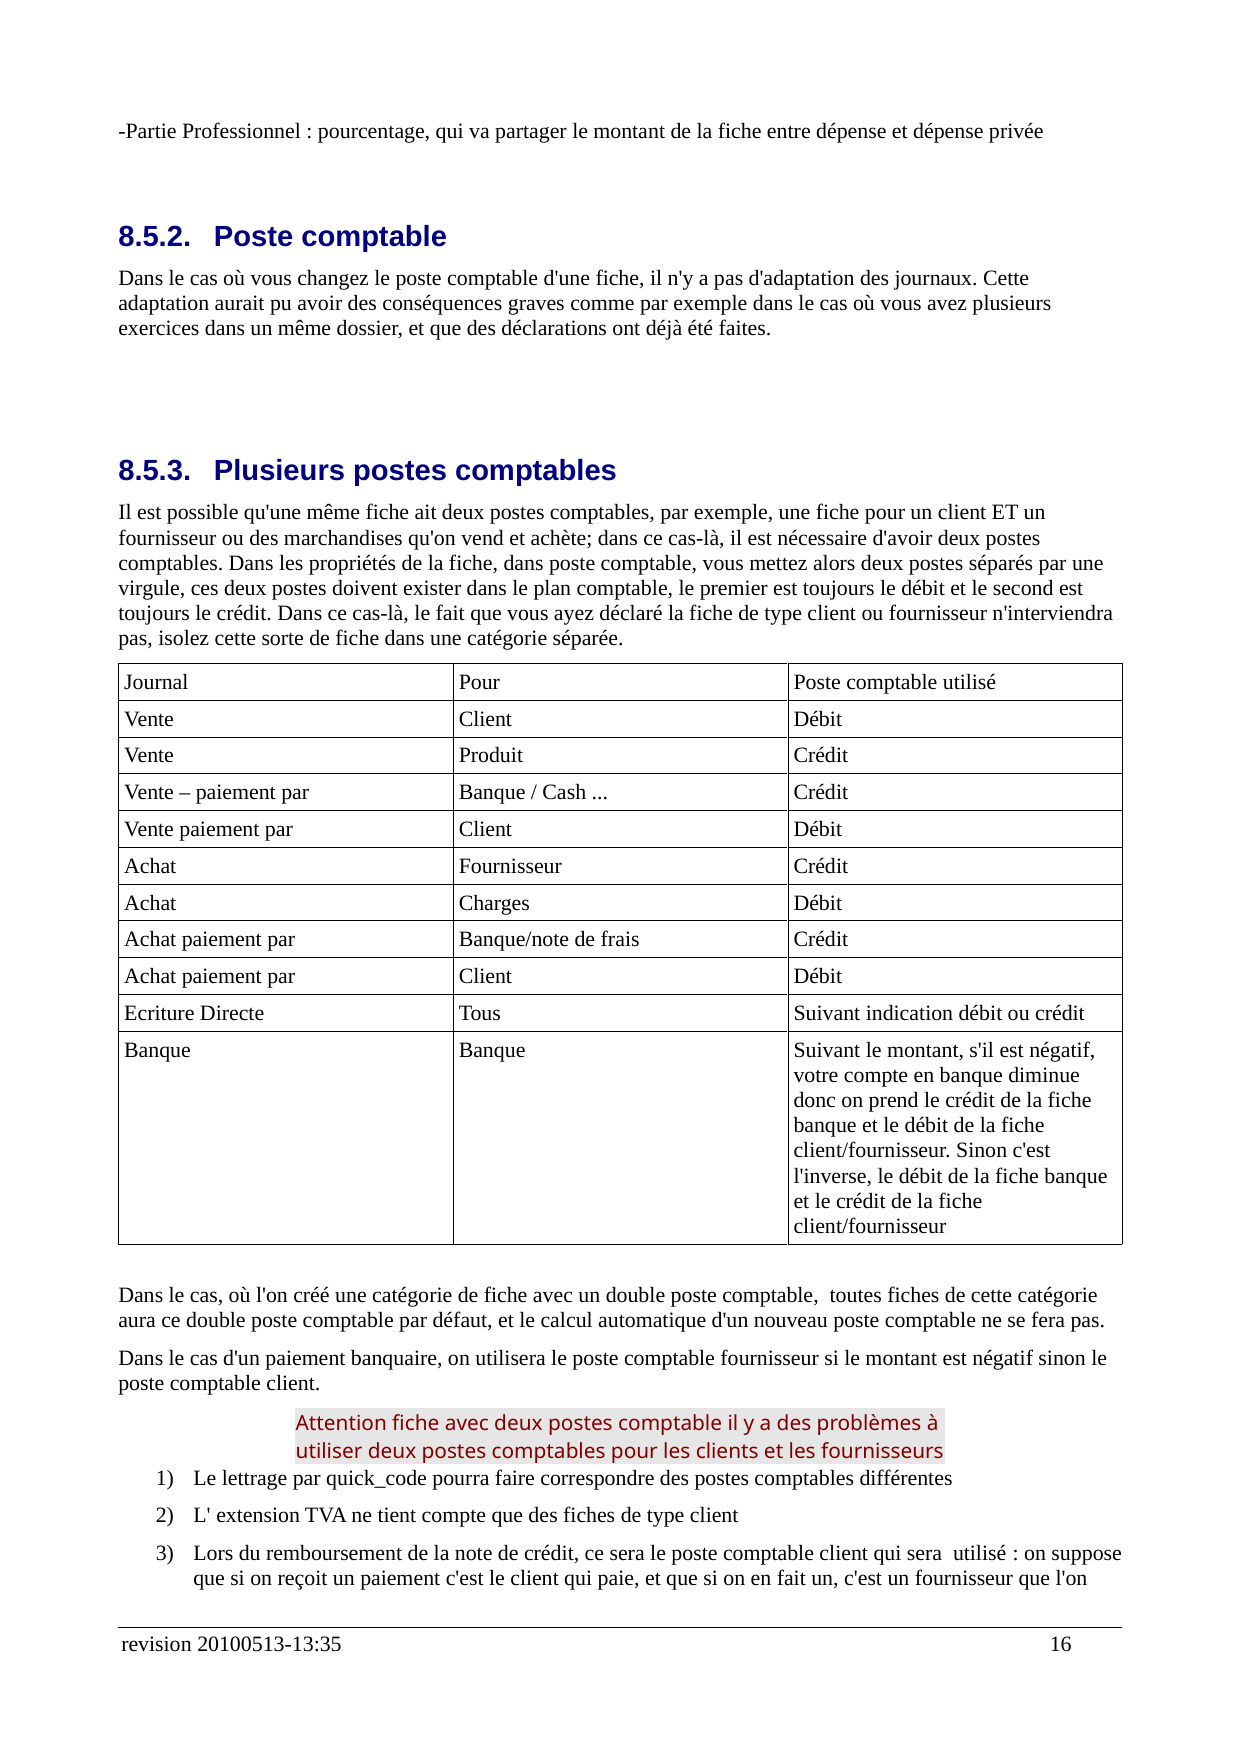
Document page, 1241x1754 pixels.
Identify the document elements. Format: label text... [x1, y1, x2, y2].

table_cell Achat paiement par [119, 958, 453, 994]
table_cell Crédit [789, 848, 1122, 884]
table_cell Débit [789, 701, 1122, 737]
list L' extension TVA ne tient compte que des fiches de type client [156, 1502, 1122, 1527]
table_cell Client [454, 811, 787, 847]
table_cell Débit [789, 958, 1122, 994]
subtitle Poste comptable [118, 219, 1122, 252]
table_cell Fournisseur [454, 848, 787, 884]
table_cell Banque [119, 1032, 453, 1244]
list Le lettrage par quick_code pourra faire correspondre des postes comptables différentes [156, 1464, 1122, 1490]
text Attention fiche avec deux postes comptable il y a des problèmes à utiliser deux postes comptables pour les clients et les fournisseurs [295, 1408, 945, 1464]
text -Partie Professionnel : pourcentage, qui va partager le montant de la fiche entre dépense et dépense privée [118, 118, 1122, 143]
table_cell Débit [789, 885, 1122, 920]
table_cell Tous [454, 995, 787, 1031]
table_header Pour [454, 664, 787, 700]
text Il est possible qu'une même fiche ait deux postes comptables, par exemple, une fiche pour un client ET un fournisseur ou des marchandises qu'on vend et achète; dans ce cas-là, il est nécessaire d'avoir deux postes comptables. Dans les propriétés de la fiche, dans poste comptable, vous mettez alors deux postes séparés par une virgule, ces deux postes doivent exister dans le plan comptable, le premier est toujours le débit et le second est toujours le crédit. Dans ce cas-là, le fait que vous ayez déclaré la fiche de type client ou fournisseur n'interviendra pas, isolez cette sorte de fiche dans une catégorie séparée. [118, 499, 1122, 651]
table_cell Achat [119, 885, 453, 920]
table_cell Banque / Cash ... [454, 774, 787, 810]
table_header Poste comptable utilisé [789, 664, 1122, 700]
table_cell Vente paiement par [119, 811, 453, 847]
table_cell Banque [454, 1032, 787, 1244]
table_cell Client [454, 958, 787, 994]
table_cell Banque/note de frais [454, 921, 787, 957]
text Dans le cas d'un paiement banquaire, on utilisera le poste comptable fournisseur si le montant est négatif sinon le poste comptable client. [118, 1345, 1122, 1395]
table_cell Achat [119, 848, 453, 884]
table_cell Crédit [789, 738, 1122, 773]
table_cell Achat paiement par [119, 921, 453, 957]
table_cell Crédit [789, 774, 1122, 810]
text Dans le cas, où l'on créé une catégorie de fiche avec un double poste comptable, toutes fiches de cette catégorie aura ce double poste comptable par défaut, et le calcul automatique d'un nouveau poste comptable ne se fera pas. [118, 1282, 1122, 1332]
table_cell Vente – paiement par [119, 774, 453, 810]
table_cell Produit [454, 738, 787, 773]
list Lors du remboursement de la note de crédit, ce sera le poste comptable client qui sera utilisé : on suppose que si on reçoit un paiement c'est le client qui paie, et que si on en fait un, c'est un fournisseur que l'on [156, 1540, 1122, 1590]
table_cell Charges [454, 885, 787, 920]
text Dans le cas où vous changez le poste comptable d'une fiche, il n'y a pas d'adaptation des journaux. Cette adaptation aurait pu avoir des conséquences graves comme par exemple dans le cas où vous avez plusieurs exercices dans un même dossier, et que des déclarations ont déjà été faites. [118, 265, 1122, 340]
table_cell Client [454, 701, 787, 737]
table_cell Débit [789, 811, 1122, 847]
table_header Journal [119, 664, 453, 700]
table_cell Ecriture Directe [119, 995, 453, 1031]
table_cell Suivant le montant, s'il est négatif, votre compte en banque diminue donc on prend le crédit de la fiche banque et le débit de la fiche client/fournisseur. Sinon c'est l'inverse, le débit de la fiche banque et le crédit de la fiche client/fournisseur [789, 1032, 1122, 1244]
table_cell Vente [119, 701, 453, 737]
table_cell Crédit [789, 921, 1122, 957]
subtitle Plusieurs postes comptables [118, 453, 1122, 487]
table_cell Vente [119, 738, 453, 773]
table_cell Suivant indication débit ou crédit [789, 995, 1122, 1031]
